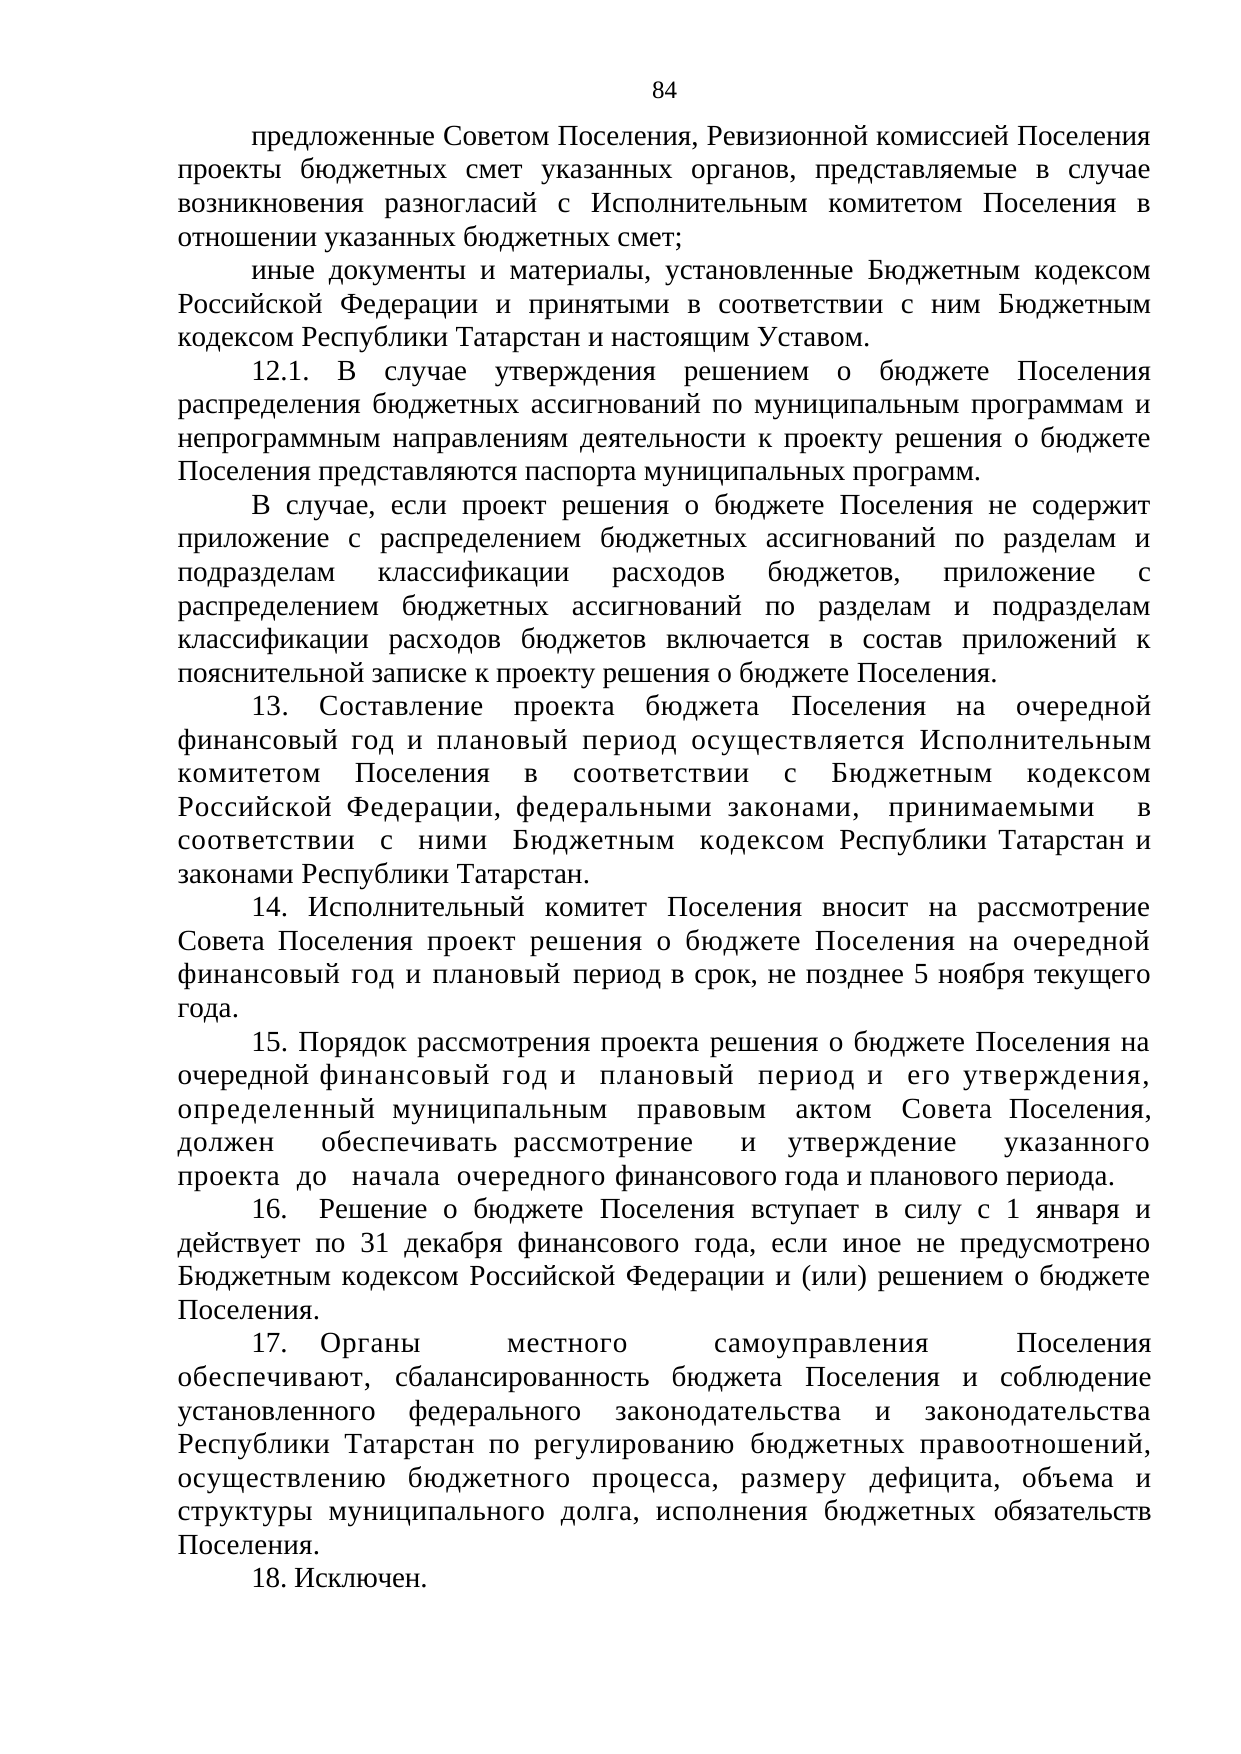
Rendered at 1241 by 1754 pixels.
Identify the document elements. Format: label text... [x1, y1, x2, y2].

text предложенные Советом Поселения, Ревизионной комиссией Поселения проекты бюджетных смет указанных органов, представляемые в случае возникновения разногласий с Исполнительным комитетом Поселения в отношении указанных бюджетных смет; [177, 118, 1152, 252]
text 17. Органы местного самоуправления Поселения обеспечивают, сбалансированность бюджета Поселения и соблюдение установленного федерального законодательства и законодательства Республики Татарстан по регулированию бюджетных правоотношений, осуществлению бюджетного процесса, размеру дефицита, объема и структуры муниципального долга, исполнения бюджетных обязательств Поселения. [177, 1326, 1152, 1560]
text 15. Порядок рассмотрения проекта решения о бюджете Поселения на очередной финансовый год и плановый период и его утверждения, определенный муниципальным правовым актом Совета Поселения, должен обеспечивать рассмотрение и утверждение указанного проекта до начала очередного финансового года и планового периода. [177, 1024, 1152, 1191]
text 13. Составление проекта бюджета Поселения на очередной финансовый год и плановый период осуществляется Исполнительным комитетом Поселения в соответствии с Бюджетным кодексом Российской Федерации, федеральными законами, принимаемыми в соответствии с ними Бюджетным кодексом Республики Татарстан и законами Республики Татарстан. [177, 688, 1152, 889]
text 14. Исполнительный комитет Поселения вносит на рассмотрение Совета Поселения проект решения о бюджете Поселения на очередной финансовый год и плановый период в срок, не позднее 5 ноября текущего года. [177, 889, 1152, 1024]
text 18. Исключен. [177, 1560, 1152, 1594]
text 16. Решение о бюджете Поселения вступает в силу с 1 января и действует по 31 декабря финансового года, если иное не предусмотрено Бюджетным кодексом Российской Федерации и (или) решением о бюджете Поселения. [177, 1191, 1152, 1326]
text В случае, если проект решения о бюджете Поселения не содержит приложение с распределением бюджетных ассигнований по разделам и подразделам классификации расходов бюджетов, приложение с распределением бюджетных ассигнований по разделам и подразделам классификации расходов бюджетов включается в состав приложений к пояснительной записке к проекту решения о бюджете Поселения. [177, 487, 1152, 688]
text 12.1. В случае утверждения решением о бюджете Поселения распределения бюджетных ассигнований по муниципальным программам и непрограммным направлениям деятельности к проекту решения о бюджете Поселения представляются паспорта муниципальных программ. [177, 353, 1152, 487]
text иные документы и материалы, установленные Бюджетным кодексом Российской Федерации и принятыми в соответствии с ним Бюджетным кодексом Республики Татарстан и настоящим Уставом. [177, 252, 1152, 353]
